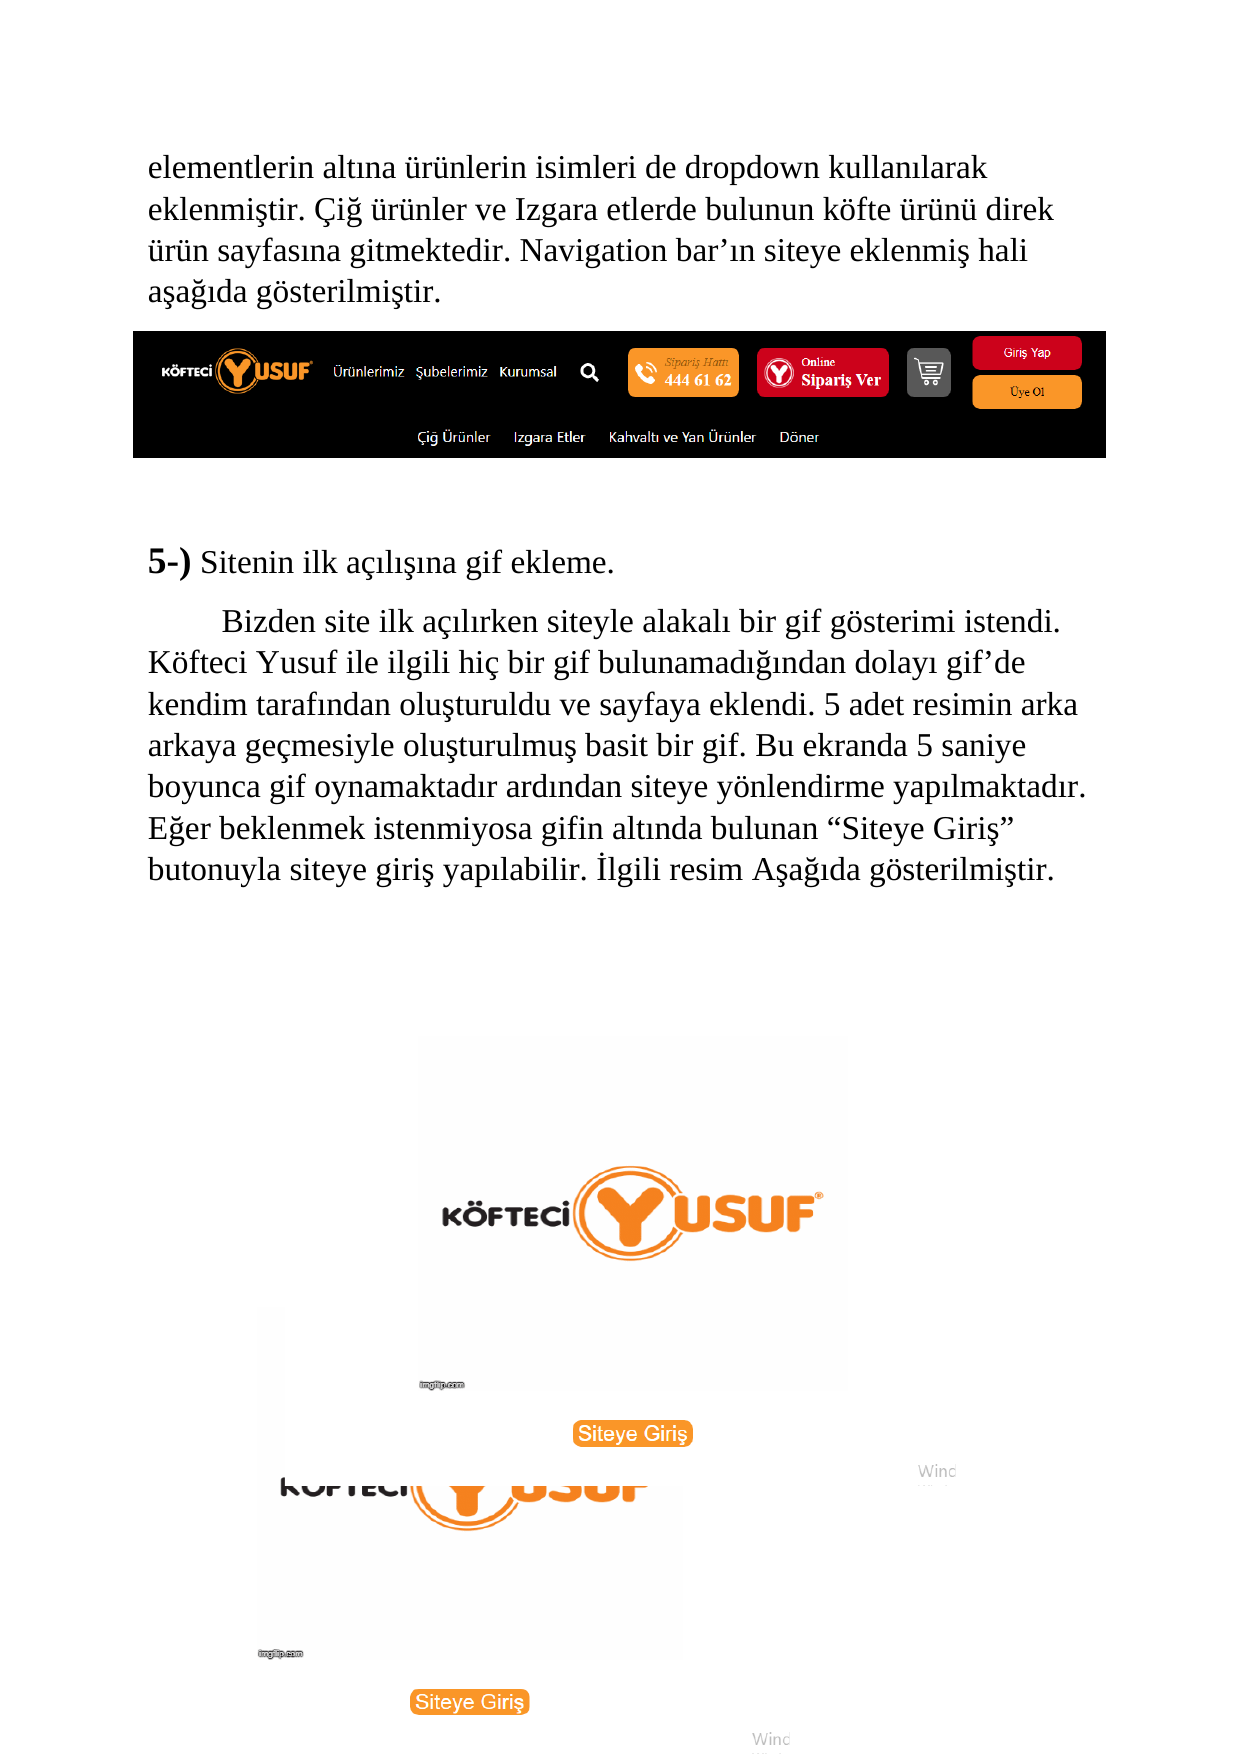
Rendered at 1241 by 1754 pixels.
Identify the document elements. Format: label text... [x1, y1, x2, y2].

picture [132, 329, 1108, 458]
picture [124, 970, 956, 1754]
text elementlerin altına ürünlerin isimleri de dropdown kullanılarak eklenmiştir. Çiğ ürünler ve Izgara etlerde bulunun köfte ürünü direk ürün sayfasına gitmektedir. Navigation bar’ın siteye eklenmiş hali aşağıda gösterilmiştir. [148, 148, 1093, 310]
text 5-) Sitenin ilk açılışına gif ekleme. [148, 538, 1093, 581]
text Bizden site ilk açılırken siteyle alakalı bir gif gösterimi istendi. Köfteci Yusuf ile ilgili hiç bir gif bulunamadığından dolayı gif’de kendim tarafından oluşturuldu ve sayfaya eklendi. 5 adet resimin arka arkaya geçmesiyle oluşturulmuş basit bir gif. Bu ekranda 5 saniye boyunca gif oynamaktadır ardından siteye yönlendirme yapılmaktadır. Eğer beklenmek istenmiyosa gifin altında bulunan “Siteye Giriş” butonuyla siteye giriş yapılabilir. İlgili resim Aşağıda gösterilmiştir. [148, 601, 1093, 888]
